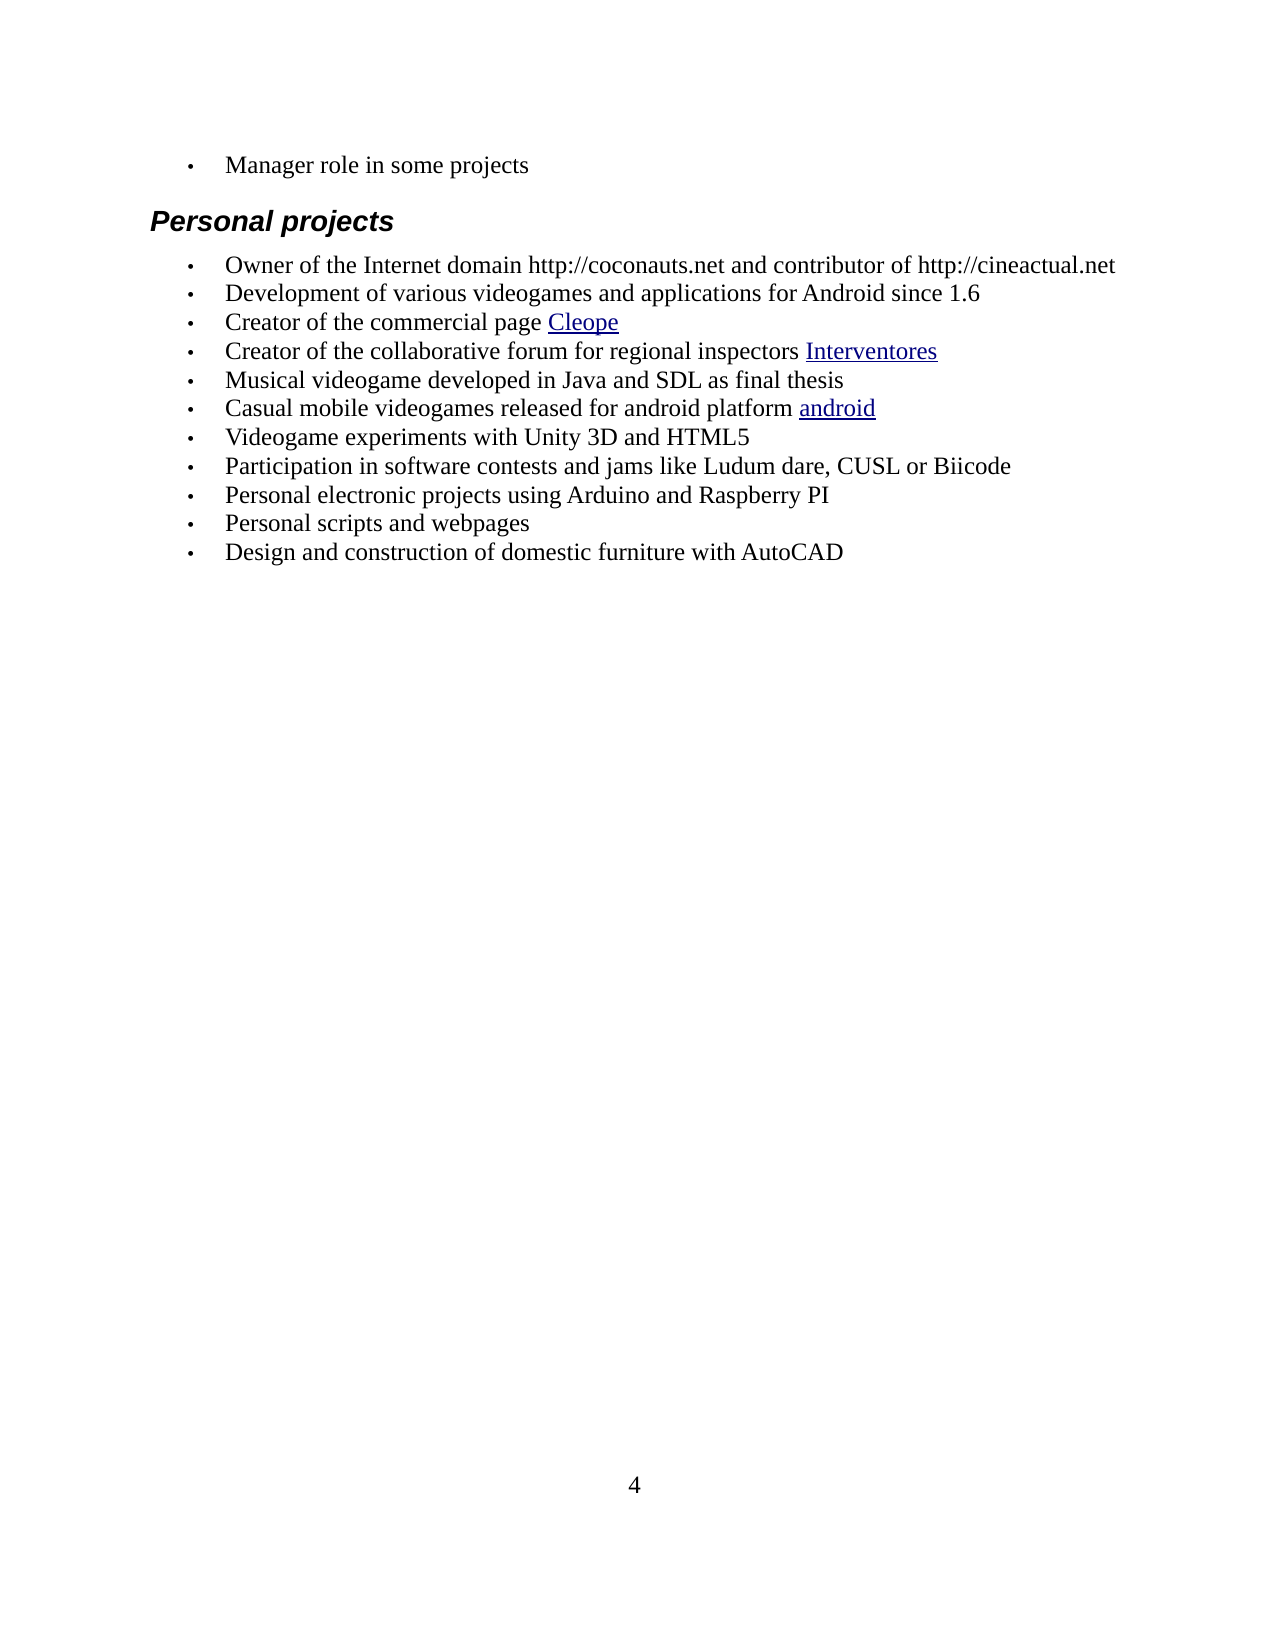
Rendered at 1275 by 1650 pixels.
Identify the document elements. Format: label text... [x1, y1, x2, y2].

list Development of various videogames and applications for Android since 1.6 [187, 278, 1125, 307]
list Musical videogame developed in Java and SDL as final thesis [187, 365, 1125, 393]
list Personal scripts and webpages [187, 508, 1125, 537]
list Participation in software contests and jams like Ludum dare, CUSL or Biicode [187, 451, 1125, 480]
list Design and construction of domestic furniture with AutoCAD [187, 537, 1125, 566]
list Owner of the Internet domain http://coconauts.net and contributor of http://cineactual.net [187, 250, 1125, 278]
list Manager role in some projects [187, 150, 1125, 179]
subtitle Personal projects [150, 204, 1125, 237]
list Videogame experiments with Unity 3D and HTML5 [187, 422, 1125, 451]
list Creator of the commercial page Cleope [187, 307, 1125, 336]
list Creator of the collaborative forum for regional inspectors Interventores [187, 336, 1125, 365]
list Casual mobile videogames released for android platform android [187, 393, 1125, 422]
list Personal electronic projects using Arduino and Raspberry PI [187, 480, 1125, 508]
